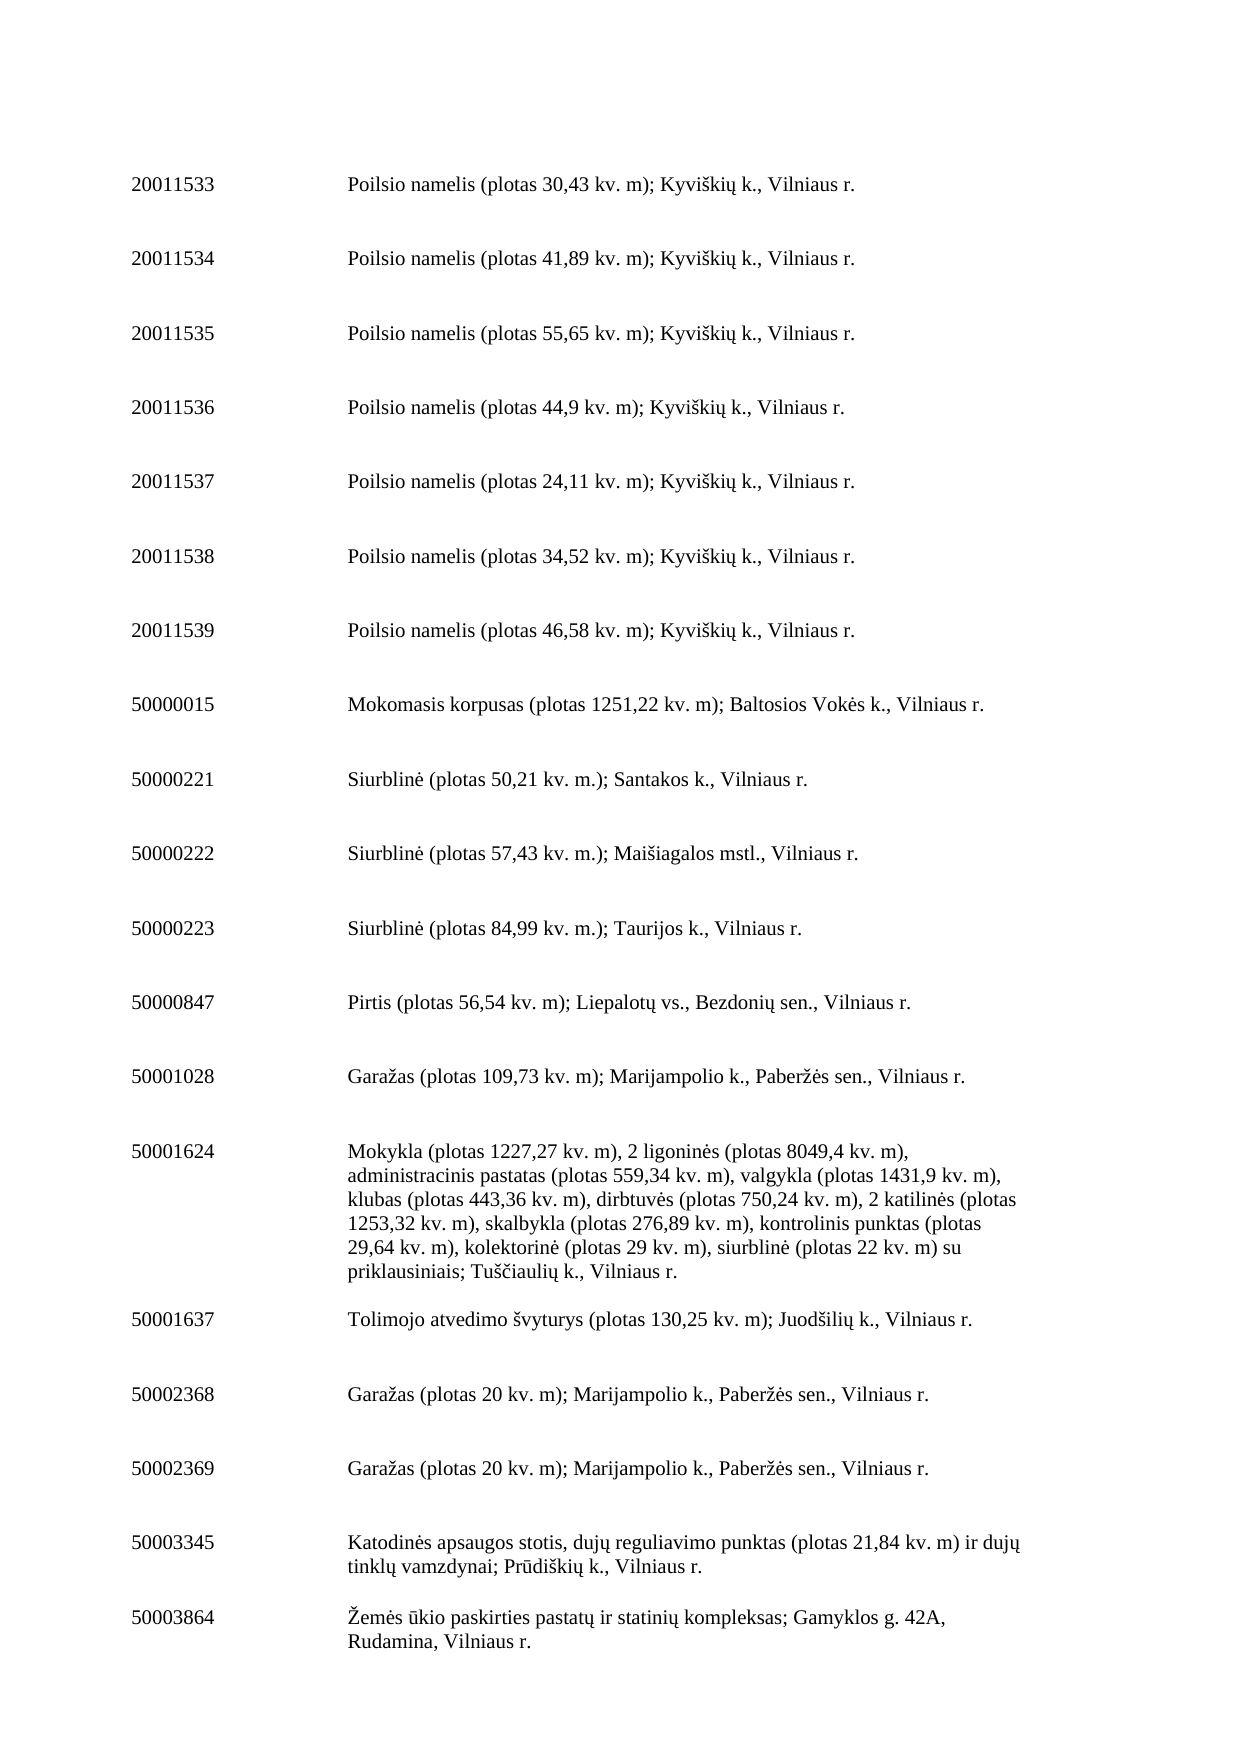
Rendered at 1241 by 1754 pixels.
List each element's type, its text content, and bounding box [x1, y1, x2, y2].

table_cell [1037, 990, 1148, 1040]
table_cell [1155, 148, 1163, 172]
table_cell [1170, 668, 1211, 692]
table_cell [115, 222, 1155, 246]
table_cell [1170, 1381, 1211, 1432]
table_cell [1170, 1655, 1211, 1679]
table_cell [1170, 1064, 1211, 1114]
table_cell [1037, 916, 1148, 966]
table_cell [115, 148, 1155, 172]
table_cell [1148, 916, 1155, 966]
table_cell [1155, 990, 1163, 1040]
table_cell [1163, 1139, 1170, 1283]
table_cell [1170, 371, 1211, 395]
table_cell [1163, 618, 1170, 668]
table_cell [1155, 966, 1163, 990]
table_cell 50000015 [115, 693, 336, 743]
table_cell [1148, 767, 1155, 817]
table_cell 20011535 [115, 321, 336, 371]
table_cell [1155, 693, 1163, 743]
table_cell [1155, 618, 1163, 668]
table_cell 50003864 [115, 1605, 336, 1655]
table_cell [115, 1283, 1155, 1307]
table_cell Mokomasis korpusas (plotas 1251,22 kv. m); Baltosios Vokės k., Vilniaus r. [336, 693, 1037, 743]
table_cell [1148, 841, 1155, 891]
table_cell [1037, 693, 1148, 743]
table_cell [1163, 1358, 1170, 1381]
table_cell [115, 668, 1155, 692]
table_cell [115, 743, 1155, 767]
table_cell [1037, 321, 1148, 371]
table_cell [1155, 1530, 1163, 1581]
table_cell [1155, 172, 1163, 222]
table_cell [1155, 1115, 1163, 1139]
table_cell [1155, 1040, 1163, 1064]
table_cell 50001028 [115, 1064, 336, 1114]
table_cell [1170, 1456, 1211, 1506]
table_cell [1163, 767, 1170, 817]
table_cell [1155, 916, 1163, 966]
table_cell [1148, 1064, 1155, 1114]
table_cell [115, 1040, 1155, 1064]
table_cell 20011539 [115, 618, 336, 668]
table_cell [1163, 1432, 1170, 1456]
table_cell [1148, 321, 1155, 371]
table_cell [1170, 1115, 1211, 1139]
table_cell [1155, 1064, 1163, 1114]
table_cell [1148, 469, 1155, 519]
table_cell 50003345 [115, 1530, 336, 1581]
table_cell [1163, 1307, 1170, 1357]
table_cell [1155, 1139, 1163, 1283]
table_cell [1170, 618, 1211, 668]
table_cell [1037, 469, 1148, 519]
table_cell [1148, 1605, 1155, 1655]
table_cell [1163, 891, 1170, 916]
table_cell 50000222 [115, 841, 336, 891]
table_cell [1170, 445, 1211, 469]
table_cell [1037, 1456, 1148, 1506]
table_cell [1170, 172, 1211, 222]
table_cell [1037, 767, 1148, 817]
table_cell [1170, 916, 1211, 966]
table_cell [1163, 1064, 1170, 1114]
table_cell [1148, 990, 1155, 1040]
table_cell [1037, 1064, 1148, 1114]
table_cell [115, 1358, 1155, 1381]
table_cell [1170, 1139, 1211, 1283]
table_cell [1163, 966, 1170, 990]
table_cell [1170, 841, 1211, 891]
table_cell [1170, 1605, 1211, 1655]
table_cell [1170, 891, 1211, 916]
table_cell 20011538 [115, 544, 336, 594]
table_cell [1163, 1115, 1170, 1139]
table_cell Siurblinė (plotas 50,21 kv. m.); Santakos k., Vilniaus r. [336, 767, 1037, 817]
table_cell Siurblinė (plotas 57,43 kv. m.); Maišiagalos mstl., Vilniaus r. [336, 841, 1037, 891]
table_cell 20011533 [115, 172, 336, 222]
table_cell [1155, 841, 1163, 891]
table_cell [1163, 1381, 1170, 1432]
table_cell [1148, 1381, 1155, 1432]
table_cell [1163, 841, 1170, 891]
table_cell 50002369 [115, 1456, 336, 1506]
table_cell [1148, 618, 1155, 668]
table_cell [1170, 743, 1211, 767]
table_cell [1155, 1506, 1163, 1530]
table_cell 50001637 [115, 1307, 336, 1357]
table_cell [1170, 1530, 1211, 1581]
table_cell [1163, 222, 1170, 246]
table_cell [1163, 246, 1170, 296]
table_cell [1170, 544, 1211, 594]
table_cell [1170, 520, 1211, 544]
table_cell Tolimojo atvedimo švyturys (plotas 130,25 kv. m); Juodšilių k., Vilniaus r. [336, 1307, 1037, 1357]
table_cell Žemės ūkio paskirties pastatų ir statinių kompleksas; Gamyklos g. 42A, Rudamina, Vilniaus r. [336, 1605, 1037, 1655]
table_cell 50000223 [115, 916, 336, 966]
table_cell [1163, 990, 1170, 1040]
table_cell [1163, 1655, 1170, 1679]
table_cell [1163, 520, 1170, 544]
table_cell [1163, 371, 1170, 395]
table_cell 20011537 [115, 469, 336, 519]
table_cell [1148, 395, 1155, 445]
table_cell [1037, 618, 1148, 668]
table_cell [1148, 1530, 1155, 1581]
table_cell [1037, 1307, 1148, 1357]
table_cell [1163, 916, 1170, 966]
table_cell [1155, 1283, 1163, 1307]
table_cell [1170, 1040, 1211, 1064]
table_cell [115, 1655, 1155, 1679]
table_cell Poilsio namelis (plotas 24,11 kv. m); Kyviškių k., Vilniaus r. [336, 469, 1037, 519]
table_cell [1163, 469, 1170, 519]
table_cell [115, 817, 1155, 841]
table_cell Mokykla (plotas 1227,27 kv. m), 2 ligoninės (plotas 8049,4 kv. m), administracinis pastatas (plotas 559,34 kv. m), valgykla (plotas 1431,9 kv. m), klubas (plotas 443,36 kv. m), dirbtuvės (plotas 750,24 kv. m), 2 katilinės (plotas 1253,32 kv. m), skalbykla (plotas 276,89 kv. m), kontrolinis punktas (plotas 29,64 kv. m), kolektorinė (plotas 29 kv. m), siurblinė (plotas 22 kv. m) su priklausiniais; Tuščiaulių k., Vilniaus r. [336, 1139, 1037, 1283]
table_cell [1163, 1581, 1170, 1604]
table_cell [1170, 693, 1211, 743]
table_cell [1155, 594, 1163, 618]
table_cell [1163, 445, 1170, 469]
table_cell 20011536 [115, 395, 336, 445]
table_cell [1163, 321, 1170, 371]
table_cell [1155, 1605, 1163, 1655]
table_cell [1170, 817, 1211, 841]
table_cell [1155, 891, 1163, 916]
table_cell Pirtis (plotas 56,54 kv. m); Liepalotų vs., Bezdonių sen., Vilniaus r. [336, 990, 1037, 1040]
table_cell Poilsio namelis (plotas 46,58 kv. m); Kyviškių k., Vilniaus r. [336, 618, 1037, 668]
table_cell [1170, 1506, 1211, 1530]
table_cell [115, 520, 1155, 544]
table_cell [1163, 1456, 1170, 1506]
table_cell [1163, 296, 1170, 321]
table_cell [115, 296, 1155, 321]
table_cell [1155, 743, 1163, 767]
table_cell [1163, 1605, 1170, 1655]
table_cell Poilsio namelis (plotas 30,43 kv. m); Kyviškių k., Vilniaus r. [336, 172, 1037, 222]
table_cell [1155, 321, 1163, 371]
table_cell [1148, 246, 1155, 296]
table_cell [1155, 767, 1163, 817]
table_cell [115, 371, 1155, 395]
table_cell [1155, 296, 1163, 321]
table_cell [1155, 222, 1163, 246]
table_cell [1155, 817, 1163, 841]
table_cell [1163, 1040, 1170, 1064]
table_cell [115, 966, 1155, 990]
table_cell [1170, 246, 1211, 296]
table_cell [1148, 693, 1155, 743]
table_cell [1155, 1581, 1163, 1604]
table_cell [1170, 1307, 1211, 1357]
table_cell [1170, 148, 1211, 172]
table_cell [1170, 296, 1211, 321]
table_cell 50000847 [115, 990, 336, 1040]
table_cell [115, 891, 1155, 916]
table_cell [1155, 1456, 1163, 1506]
table_cell [1163, 172, 1170, 222]
table_cell Poilsio namelis (plotas 55,65 kv. m); Kyviškių k., Vilniaus r. [336, 321, 1037, 371]
table_cell [1170, 767, 1211, 817]
table_cell [1155, 1655, 1163, 1679]
table_cell [1170, 1432, 1211, 1456]
table_cell [115, 1432, 1155, 1456]
table_cell [1037, 246, 1148, 296]
table_cell [1037, 1530, 1148, 1581]
table_cell [1037, 841, 1148, 891]
table_cell [1148, 544, 1155, 594]
table_cell Poilsio namelis (plotas 34,52 kv. m); Kyviškių k., Vilniaus r. [336, 544, 1037, 594]
table_cell [1155, 1358, 1163, 1381]
table_cell [1163, 743, 1170, 767]
table_cell [1163, 395, 1170, 445]
table_cell [115, 1115, 1155, 1139]
table_cell [1170, 990, 1211, 1040]
table_cell Katodinės apsaugos stotis, dujų reguliavimo punktas (plotas 21,84 kv. m) ir dujų tinklų vamzdynai; Prūdiškių k., Vilniaus r. [336, 1530, 1037, 1581]
table_cell [115, 594, 1155, 618]
table_cell [1163, 1506, 1170, 1530]
table_cell [1155, 371, 1163, 395]
table_cell [1163, 668, 1170, 692]
table_cell [1155, 1381, 1163, 1432]
table_cell [1037, 1381, 1148, 1432]
table_cell [1155, 544, 1163, 594]
table_cell [1155, 1307, 1163, 1357]
table_cell 50000221 [115, 767, 336, 817]
table_cell [1155, 246, 1163, 296]
table_cell [1155, 395, 1163, 445]
table_cell 50002368 [115, 1381, 336, 1432]
table_cell [1155, 445, 1163, 469]
table_cell 50001624 [115, 1139, 336, 1283]
table_cell [1163, 1283, 1170, 1307]
table_cell [1155, 668, 1163, 692]
table_cell [1163, 148, 1170, 172]
table_cell [1170, 1581, 1211, 1604]
table_cell [1037, 395, 1148, 445]
table_cell [1170, 222, 1211, 246]
table_cell [1170, 321, 1211, 371]
table_cell [1170, 469, 1211, 519]
table_cell [1163, 1530, 1170, 1581]
table_cell Garažas (plotas 109,73 kv. m); Marijampolio k., Paberžės sen., Vilniaus r. [336, 1064, 1037, 1114]
table_cell [1037, 1605, 1148, 1655]
table_cell [1037, 544, 1148, 594]
table_cell [1163, 693, 1170, 743]
table_cell [115, 1506, 1155, 1530]
table_cell 20011534 [115, 246, 336, 296]
table_cell [1163, 544, 1170, 594]
table_cell [1170, 966, 1211, 990]
table_cell [1170, 594, 1211, 618]
table_cell Siurblinė (plotas 84,99 kv. m.); Taurijos k., Vilniaus r. [336, 916, 1037, 966]
table_cell Poilsio namelis (plotas 44,9 kv. m); Kyviškių k., Vilniaus r. [336, 395, 1037, 445]
table_cell [1155, 520, 1163, 544]
table_cell [1148, 1456, 1155, 1506]
table_cell Garažas (plotas 20 kv. m); Marijampolio k., Paberžės sen., Vilniaus r. [336, 1456, 1037, 1506]
table_cell Garažas (plotas 20 kv. m); Marijampolio k., Paberžės sen., Vilniaus r. [336, 1381, 1037, 1432]
table_cell Poilsio namelis (plotas 41,89 kv. m); Kyviškių k., Vilniaus r. [336, 246, 1037, 296]
table_cell [1037, 172, 1148, 222]
table_cell [1155, 1432, 1163, 1456]
table_cell [1170, 395, 1211, 445]
table_cell [1163, 594, 1170, 618]
table_cell [1037, 1139, 1148, 1283]
table_cell [1170, 1358, 1211, 1381]
table_cell [115, 445, 1155, 469]
table_cell [1155, 469, 1163, 519]
table_cell [1148, 1307, 1155, 1357]
table_cell [1148, 1139, 1155, 1283]
table_cell [115, 1581, 1155, 1604]
table_cell [1163, 817, 1170, 841]
table_cell [1148, 172, 1155, 222]
table_cell [1170, 1283, 1211, 1307]
